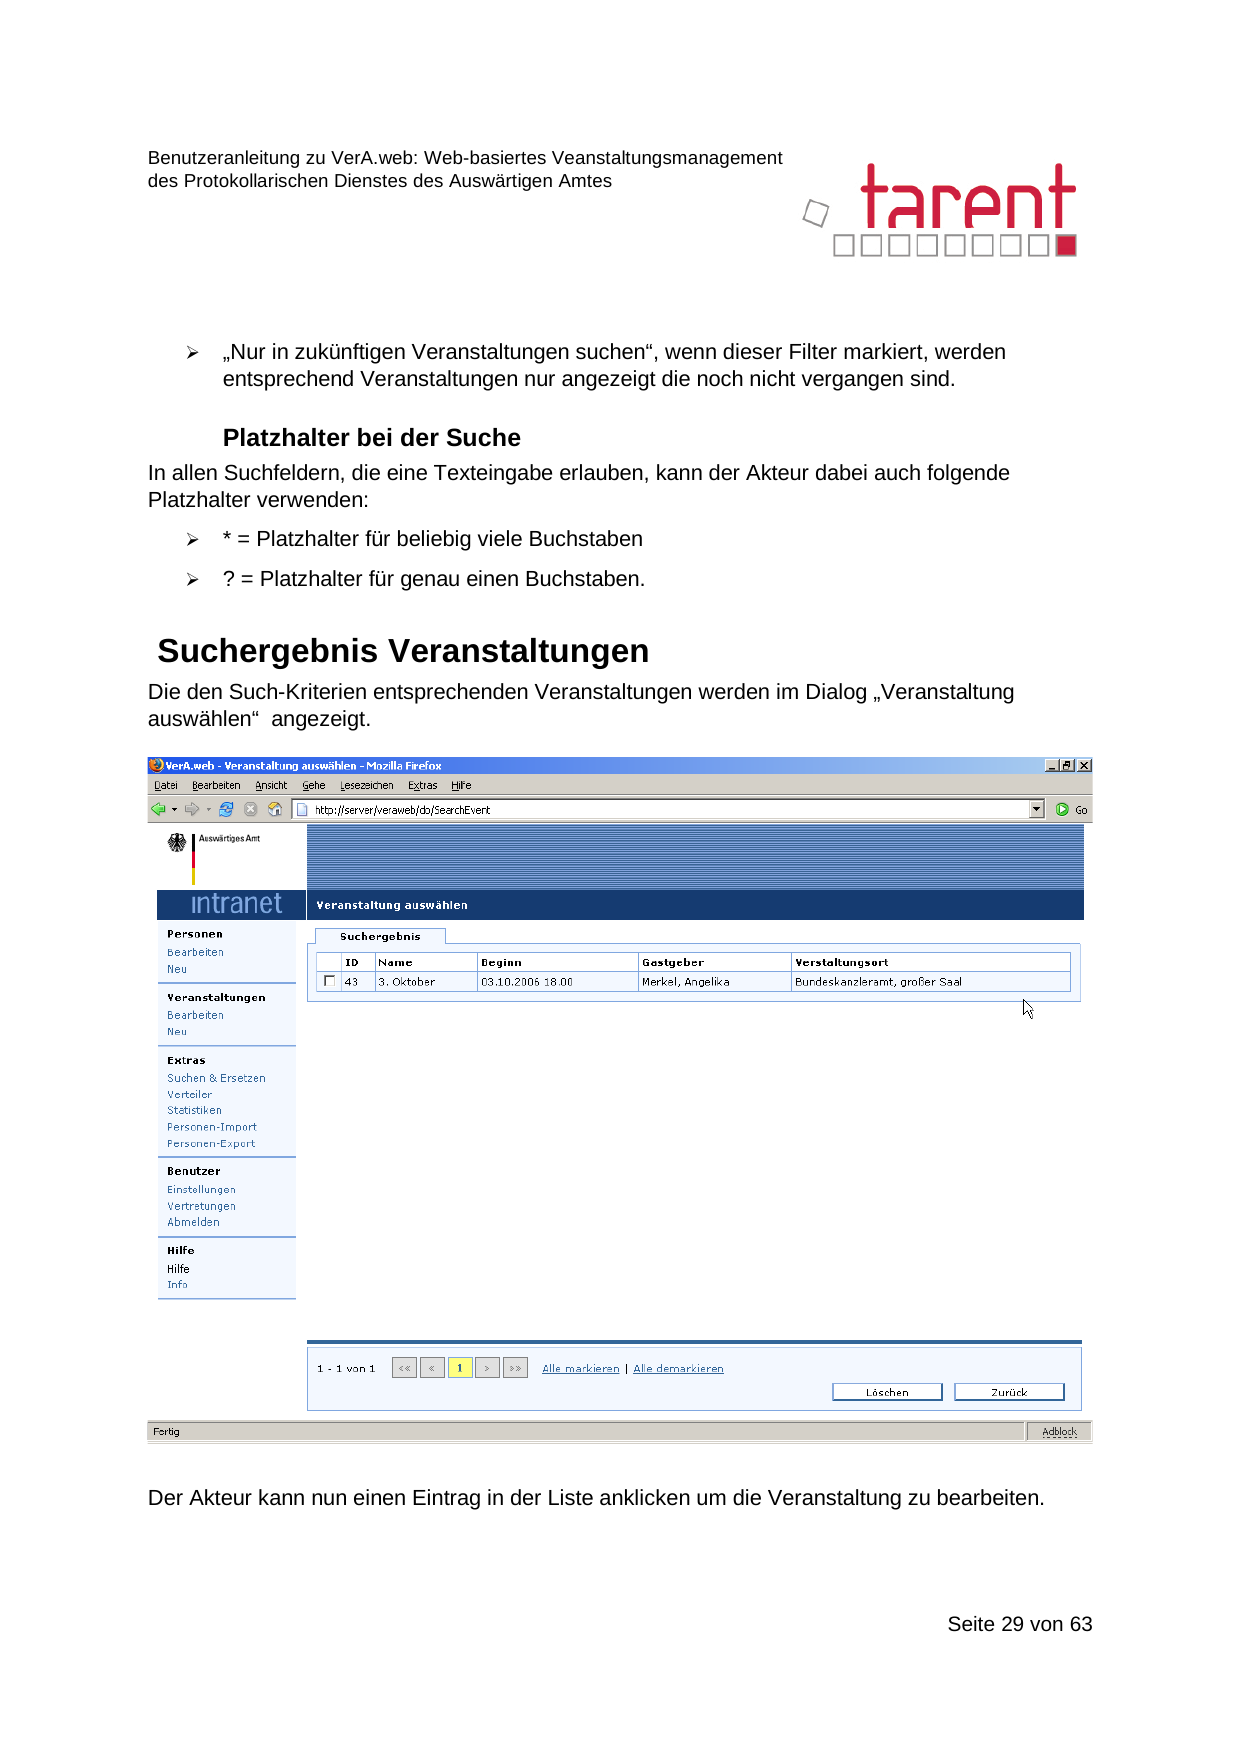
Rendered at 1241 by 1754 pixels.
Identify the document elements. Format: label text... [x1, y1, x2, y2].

picture [147, 757, 1093, 1444]
list „Nur in zukünftigen Veranstaltungen suchen“, wenn dieser Filter markiert, werden entsprechend Veranstaltungen nur angezeigt die noch nicht vergangen sind. [185, 339, 1092, 391]
list * = Platzhalter für beliebig viele Buchstaben [185, 527, 1092, 551]
subtitle Platzhalter bei der Suche [148, 424, 1092, 452]
text In allen Suchfeldern, die eine Texteingabe erlauben, kann der Akteur dabei auch folgende Platzhalter verwenden: [148, 460, 1092, 512]
list ? = Platzhalter für genau einen Buchstaben. [185, 566, 1092, 590]
subtitle Suchergebnis Veranstaltungen [148, 632, 1092, 669]
picture [790, 151, 1091, 268]
text Die den Such-Kriterien entsprechenden Veranstaltungen werden im Dialog „Veranstaltung auswählen“ angezeigt. [148, 679, 1092, 757]
text Der Akteur kann nun einen Eintrag in der Liste anklicken um die Veranstaltung zu bearbeiten. [148, 1486, 1092, 1510]
